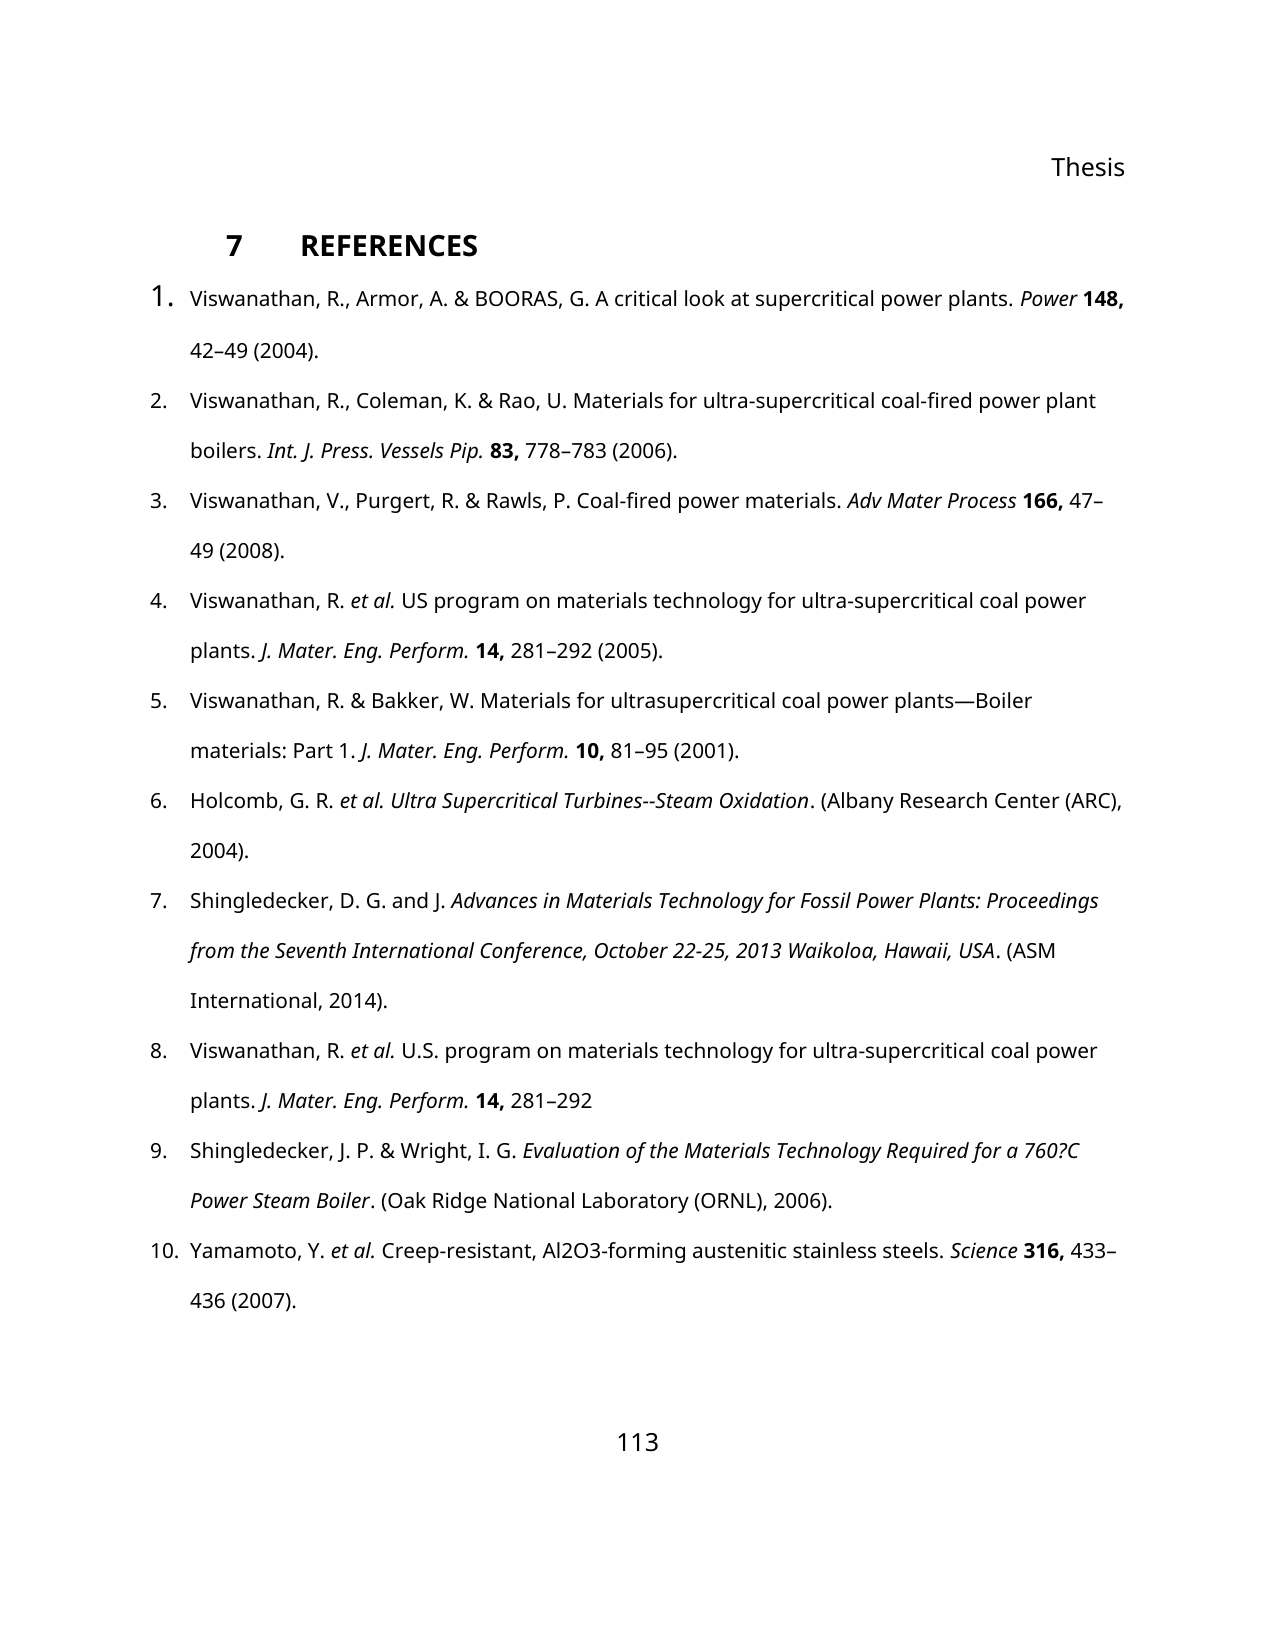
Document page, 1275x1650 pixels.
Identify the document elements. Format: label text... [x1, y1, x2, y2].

text 10. Yamamoto, Y. et al. Creep-resistant, Al2O3-forming austenitic stainless steels. Science 316, 433–436 (2007). [150, 1215, 1125, 1315]
text 2. Viswanathan, R., Coleman, K. & Rao, U. Materials for ultra-supercritical coal-fired power plant boilers. Int. J. Press. Vessels Pip. 83, 778–783 (2006). [150, 365, 1125, 465]
text 7 REFERENCES [226, 225, 1125, 265]
text 9. Shingledecker, J. P. & Wright, I. G. Evaluation of the Materials Technology Required for a 760?C Power Steam Boiler. (Oak Ridge National Laboratory (ORNL), 2006). [150, 1115, 1125, 1215]
text 1. Viswanathan, R., Armor, A. & BOORAS, G. A critical look at supercritical power plants. Power 148, 42–49 (2004). [150, 265, 1125, 365]
text 8. Viswanathan, R. et al. U.S. program on materials technology for ultra-supercritical coal power plants. J. Mater. Eng. Perform. 14, 281–292 [150, 1015, 1125, 1115]
text 4. Viswanathan, R. et al. US program on materials technology for ultra-supercritical coal power plants. J. Mater. Eng. Perform. 14, 281–292 (2005). [150, 565, 1125, 665]
text 6. Holcomb, G. R. et al. Ultra Supercritical Turbines--Steam Oxidation. (Albany Research Center (ARC), 2004). [150, 765, 1125, 865]
text 3. Viswanathan, V., Purgert, R. & Rawls, P. Coal-fired power materials. Adv Mater Process 166, 47–49 (2008). [150, 465, 1125, 565]
text 7. Shingledecker, D. G. and J. Advances in Materials Technology for Fossil Power Plants: Proceedings from the Seventh International Conference, October 22-25, 2013 Waikoloa, Hawaii, USA. (ASM International, 2014). [150, 865, 1125, 1015]
text 5. Viswanathan, R. & Bakker, W. Materials for ultrasupercritical coal power plants—Boiler materials: Part 1. J. Mater. Eng. Perform. 10, 81–95 (2001). [150, 665, 1125, 765]
